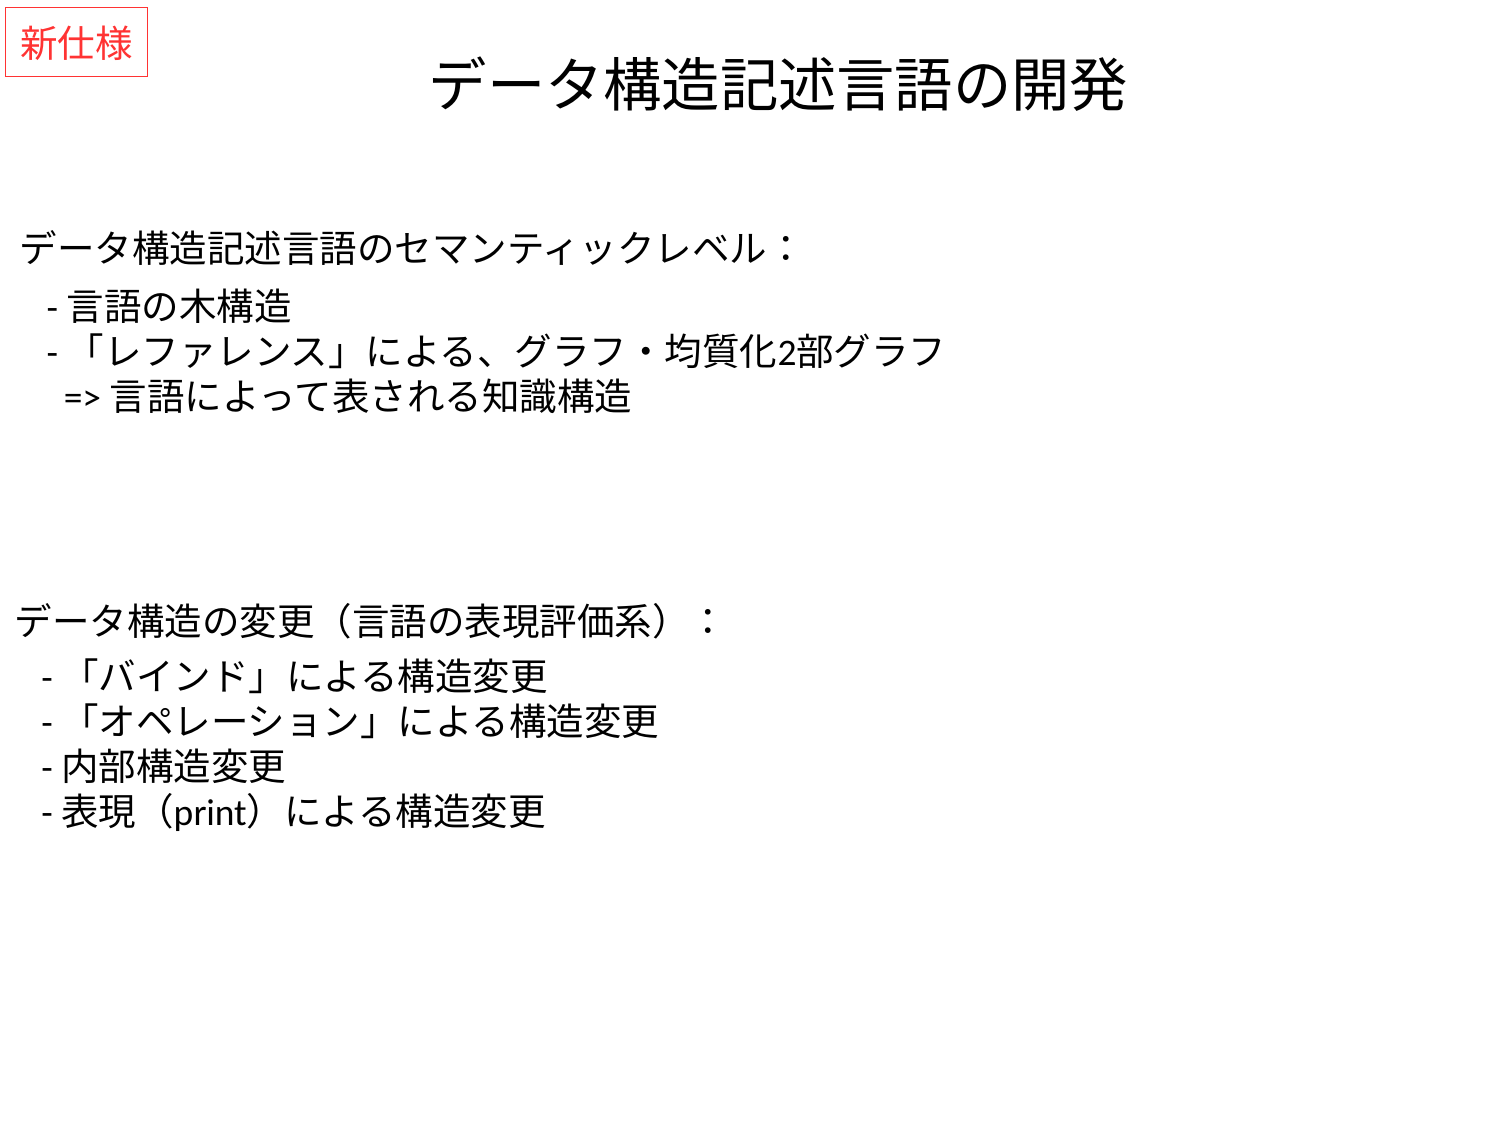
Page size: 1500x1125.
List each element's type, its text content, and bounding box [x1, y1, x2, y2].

text_box データ構造の変更（言語の表現評価系）： [0, 590, 742, 651]
text_box - 「バインド」による構造変更 - 「オペレーション」による構造変更 - 内部構造変更 - 表現（print）による構造変更 [26, 651, 675, 840]
text_box 新仕様 [5, 7, 148, 70]
text_box - 言語の木構造 - 「レファレンス」による、グラフ・均質化2部グラフ => 言語によって表される知識構造 [31, 275, 970, 426]
text_box データ構造記述言語のセマンティックレベル： [4, 217, 820, 278]
text_box データ構造記述言語の開発 [414, 40, 1143, 126]
